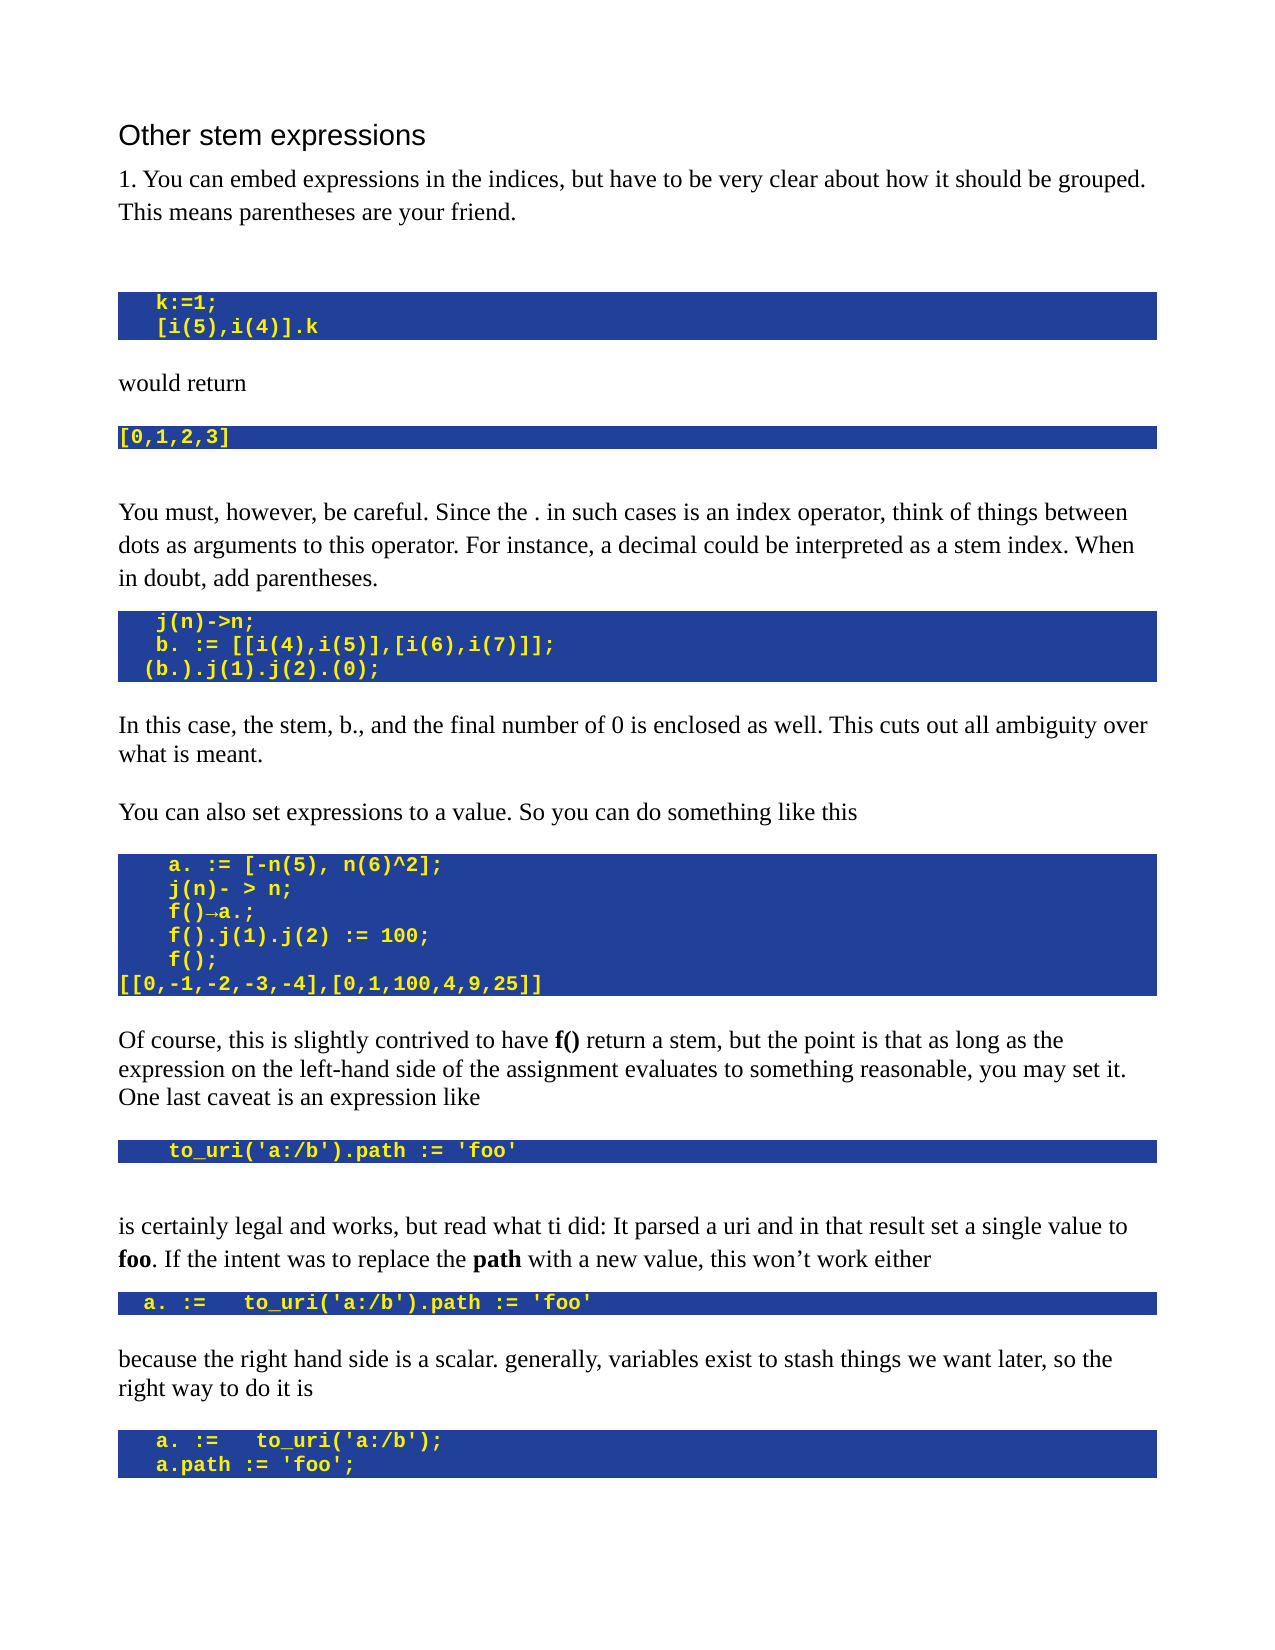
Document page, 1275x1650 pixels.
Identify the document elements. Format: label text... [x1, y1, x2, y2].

text would return [118, 368, 1157, 397]
text b. := [[i(4),i(5)],[i(6),i(7)]]; [118, 634, 1157, 658]
text You must, however, be careful. Since the . in such cases is an index operator, think of things between dots as arguments to this operator. For instance, a decimal could be interpreted as a stem index. When in doubt, add parentheses. [118, 497, 1157, 592]
text (b.).j(1).j(2).(0); [118, 658, 1157, 682]
text f()→a.; [118, 902, 1157, 925]
text a. := to_uri('a:/b').path := 'foo' [118, 1292, 1157, 1315]
text a. := to_uri('a:/b'); [118, 1430, 1157, 1454]
text In this case, the stem, b., and the final number of 0 is enclosed as well. This cuts out all ambiguity over what is meant. [118, 711, 1157, 768]
text [i(5),i(4)].k [118, 316, 1157, 340]
text a. := [-n(5), n(6)^2]; [118, 854, 1157, 878]
text f(); [118, 949, 1157, 972]
text j(n)- > n; [118, 878, 1157, 902]
text Of course, this is slightly contrived to have f() return a stem, but the point is that as long as the expression on the left-hand side of the assignment evaluates to something reasonable, you may set it. One last caveat is an expression like [118, 1025, 1157, 1111]
text k:=1; [118, 292, 1157, 316]
text a.path := 'foo'; [118, 1454, 1157, 1478]
text You can also set expressions to a value. So you can do something like this [118, 797, 1157, 826]
text 1. You can embed expressions in the indices, but have to be very clear about how it should be grouped. This means parentheses are your friend. [118, 164, 1157, 226]
subtitle Other stem expressions [118, 118, 1157, 152]
text [0,1,2,3] [118, 426, 1157, 449]
text to_uri('a:/b').path := 'foo' [118, 1140, 1157, 1163]
text j(n)->n; [118, 611, 1157, 634]
text f().j(1).j(2) := 100; [118, 925, 1157, 949]
text is certainly legal and works, but read what ti did: It parsed a uri and in that result set a single value to foo. If the intent was to replace the path with a new value, this won’t work either [118, 1211, 1157, 1273]
text [[0,-1,-2,-3,-4],[0,1,100,4,9,25]] [118, 972, 1157, 996]
text because the right hand side is a scalar. generally, variables exist to stash things we want later, so the right way to do it is [118, 1344, 1157, 1402]
